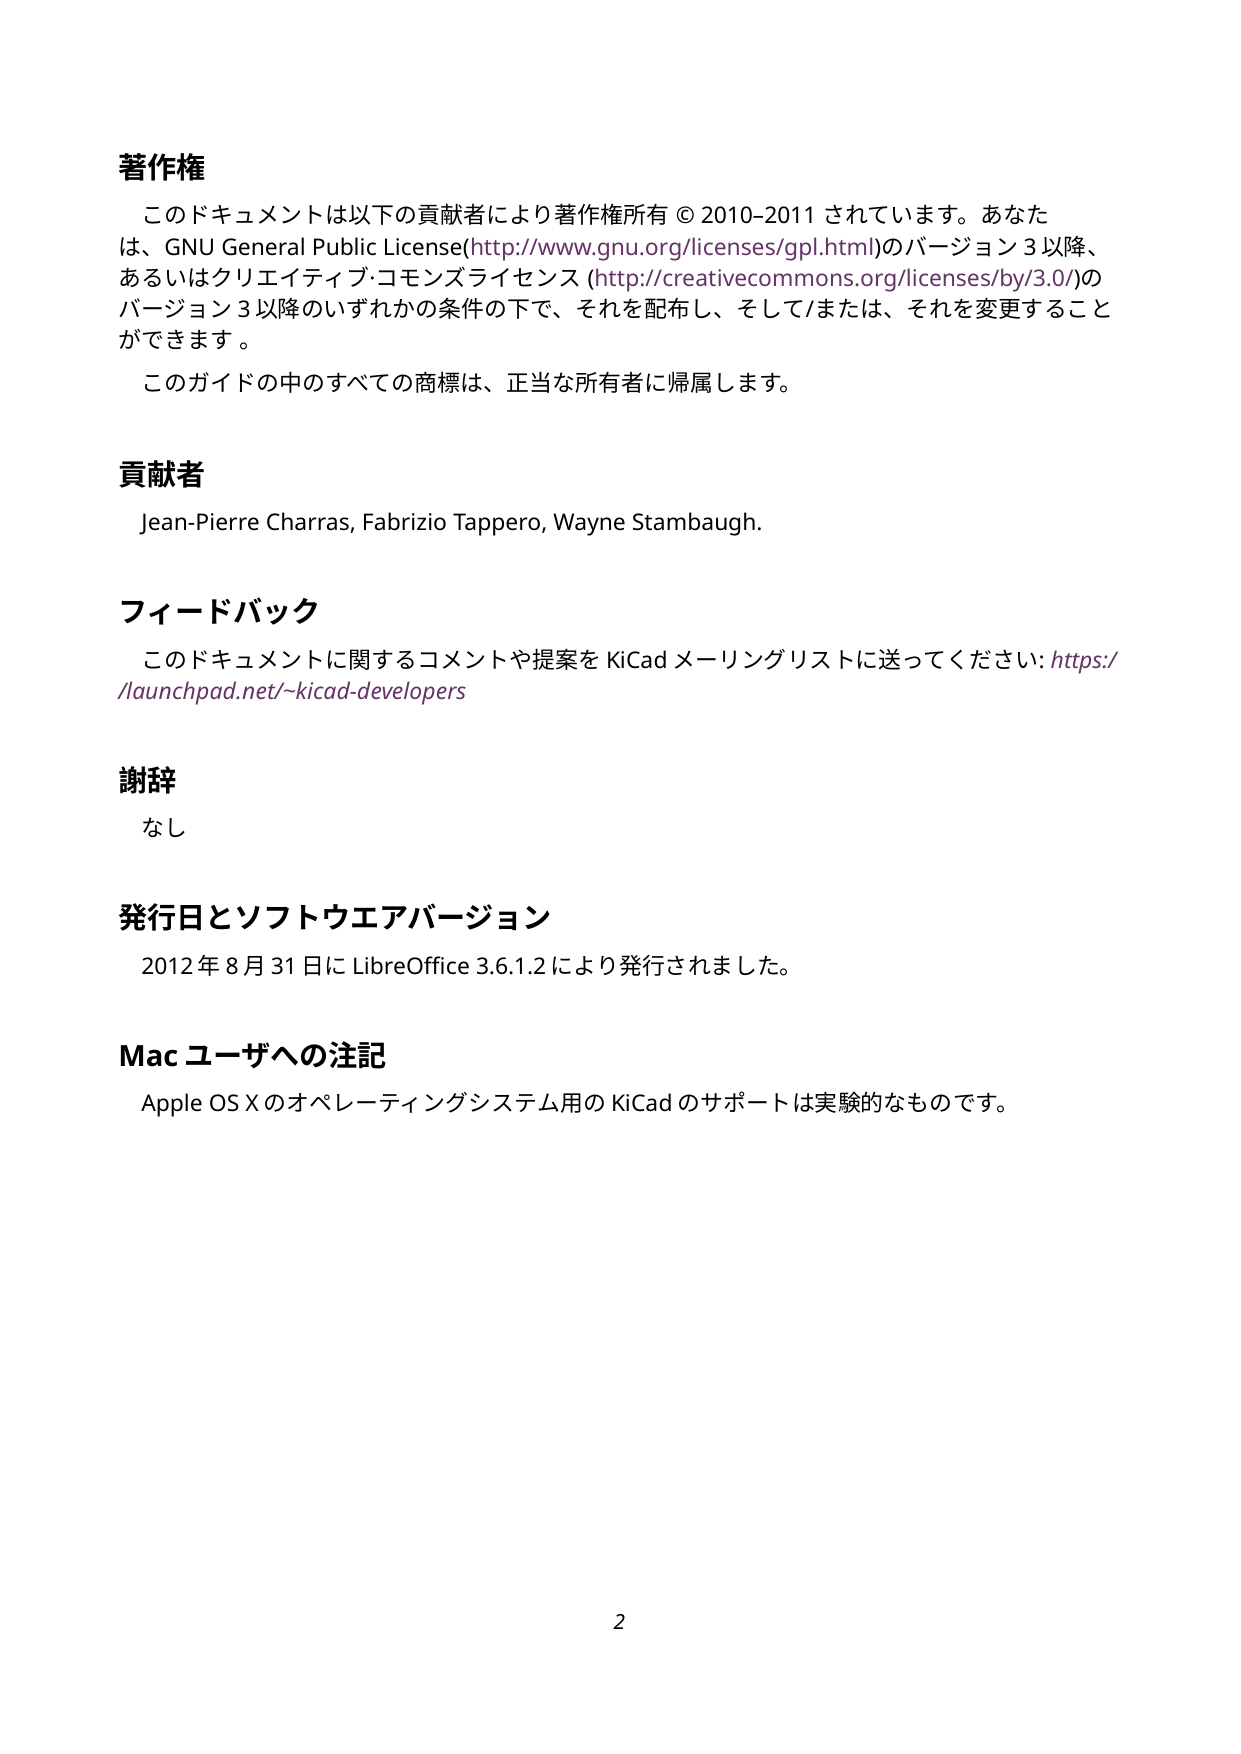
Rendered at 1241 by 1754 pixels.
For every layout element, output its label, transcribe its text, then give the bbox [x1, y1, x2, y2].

text このドキュメントは以下の貢献者により著作権所有 © 2010–2011 されています。あなたは、GNU General Public License(http://www.gnu.org/licenses/gpl.html)のバージョン3以降、あるいはクリエイティブ·コモンズライセンス (http://creativecommons.org/licenses/by/3.0/)のバージョン3以降のいずれかの条件の下で、それを配布し、そして/または、それを変更することができます 。 [118, 199, 1122, 355]
text 2012年8月31日にLibreOffice 3.6.1.2により発行されました。 [118, 950, 1122, 981]
text Macユーザへの注記 [118, 1035, 1122, 1075]
text 貢献者 [118, 454, 1122, 494]
text 謝辞 [118, 760, 1122, 800]
text Apple OS Xのオペレーティングシステム用のKiCadのサポートは実験的なものです。 [118, 1087, 1122, 1118]
text このガイドの中のすべての商標は、正当な所有者に帰属します。 [118, 367, 1122, 398]
text 発行日とソフトウエアバージョン [118, 898, 1122, 937]
text このドキュメントに関するコメントや提案をKiCadメーリングリストに送ってください: https://launchpad.net/~kicad-developers [118, 644, 1122, 706]
text なし [118, 812, 1122, 843]
text フィードバック [118, 592, 1122, 631]
text Jean-Pierre Charras, Fabrizio Tappero, Wayne Stambaugh. [118, 506, 1122, 537]
text 著作権 [118, 148, 1122, 187]
